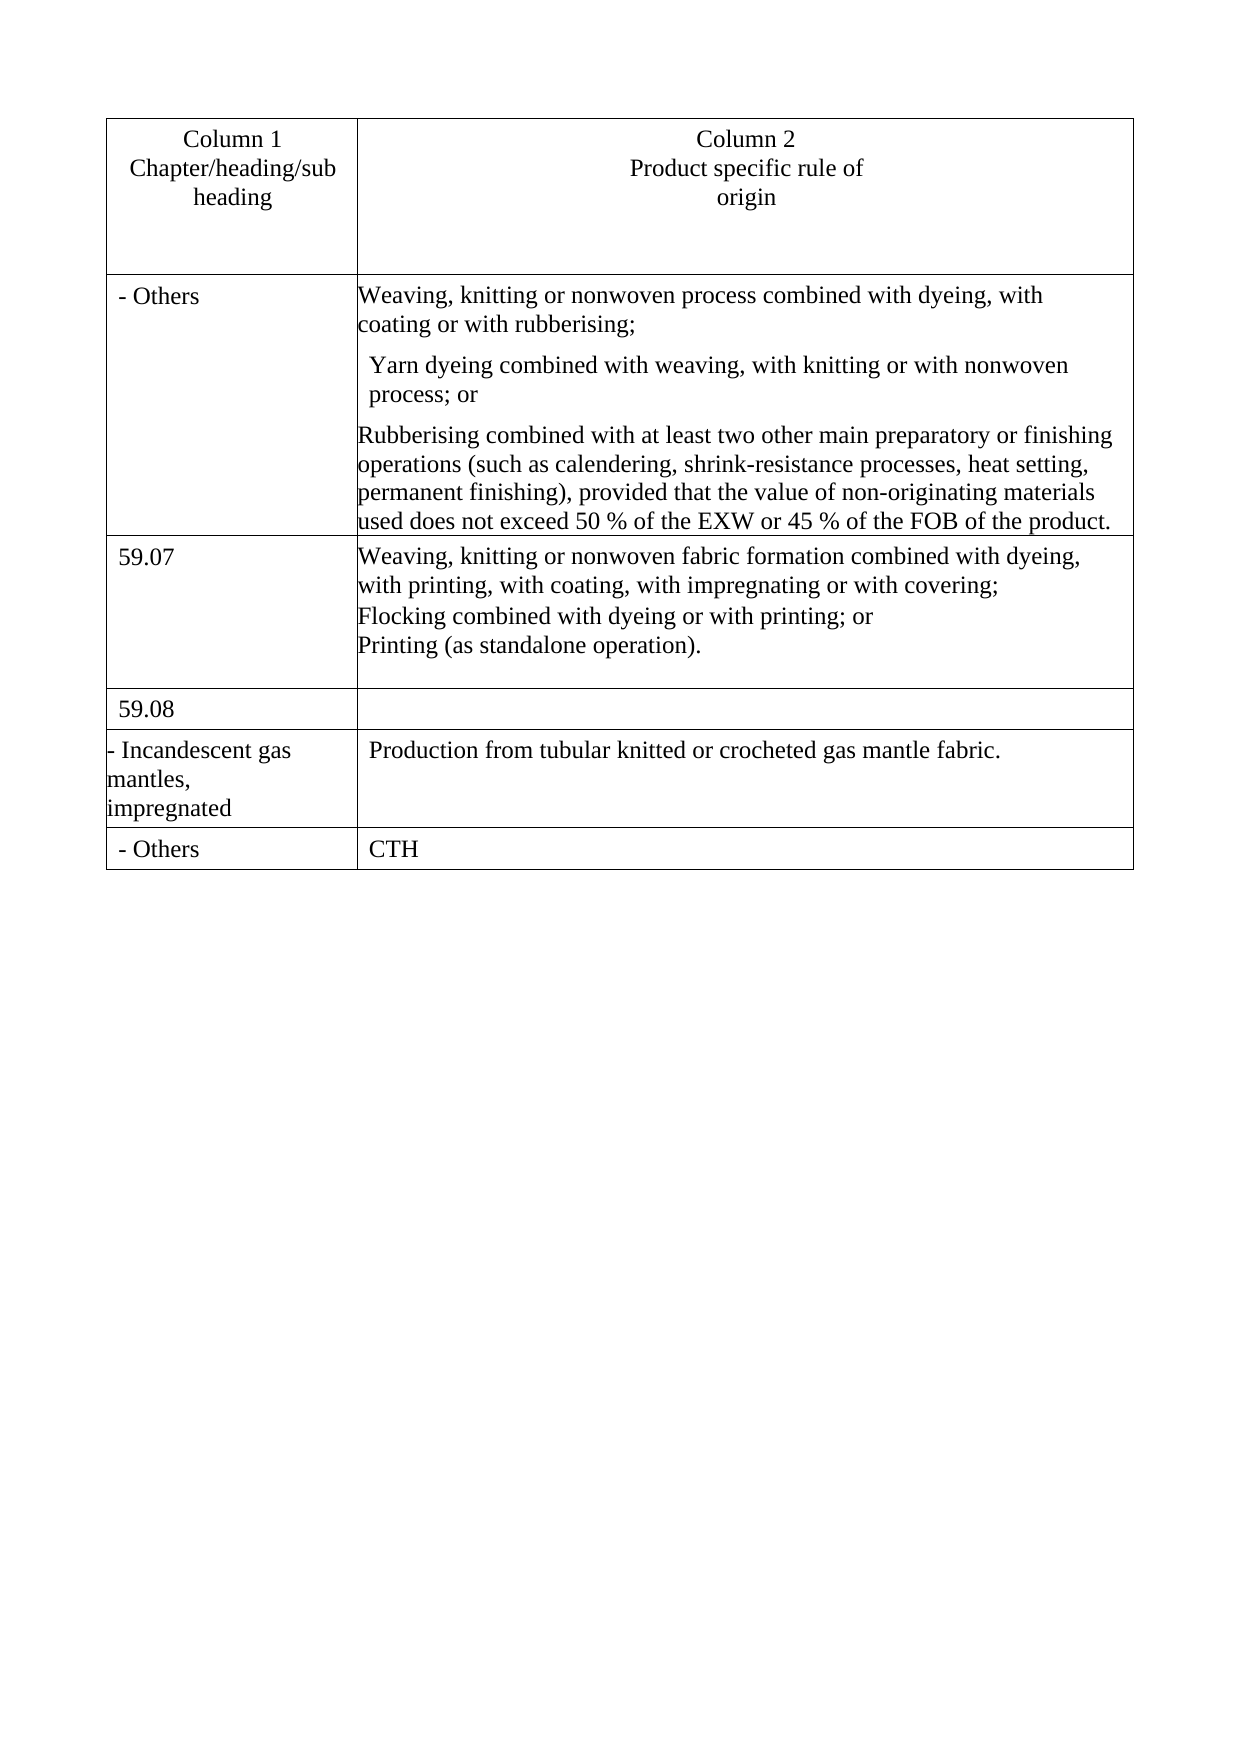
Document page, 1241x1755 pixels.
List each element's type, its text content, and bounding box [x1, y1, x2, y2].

table_cell 59.07 [107, 536, 357, 687]
table_cell - Others [107, 275, 357, 535]
table_cell - Incandescent gas mantles, impregnated [107, 730, 357, 827]
table_header Column 1 Chapter/heading/subheading [107, 119, 357, 274]
table_header Column 2 Product specific rule of origin [358, 119, 1133, 274]
table_cell 59.08 [107, 689, 357, 729]
table_cell CTH [358, 828, 1133, 869]
table_cell [358, 689, 1133, 729]
table_cell Weaving, knitting or nonwoven process combined with dyeing, with coating or with rubberising; Yarn dyeing combined with weaving, with knitting or with nonwoven process; or Rubberising combined with at least two other main preparatory or finishing operations (such as calendering, shrink-resistance processes, heat setting, permanent finishing), provided that the value of non-originating materials used does not exceed 50 % of the EXW or 45 % of the FOB of the product. [358, 275, 1133, 535]
table_cell Production from tubular knitted or crocheted gas mantle fabric. [358, 730, 1133, 827]
table_cell Weaving, knitting or nonwoven fabric formation combined with dyeing, with printing, with coating, with impregnating or with covering; Flocking combined with dyeing or with printing; or Printing (as standalone operation). [358, 536, 1133, 687]
table_cell - Others [107, 828, 357, 869]
